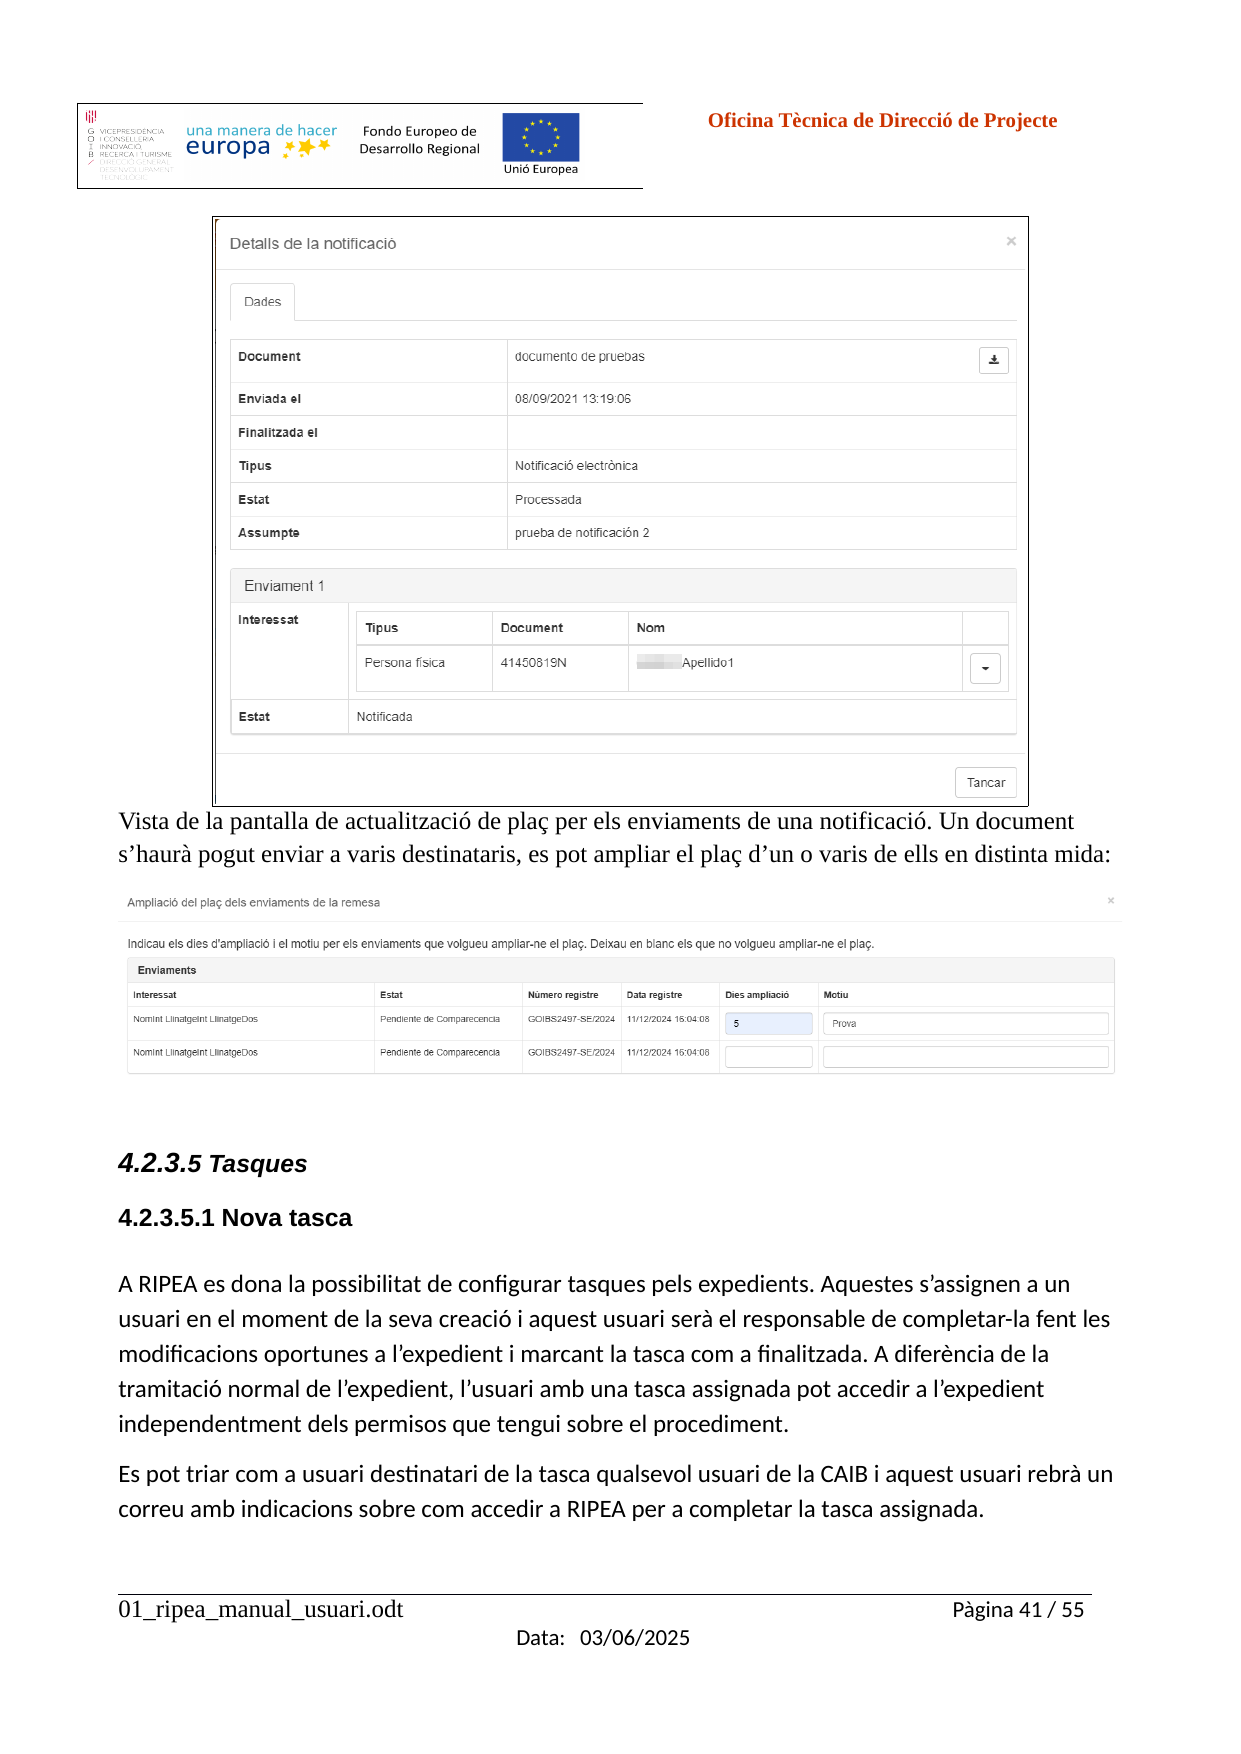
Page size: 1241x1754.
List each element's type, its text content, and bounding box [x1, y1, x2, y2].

picture [118, 886, 1123, 1082]
text Es pot triar com a usuari destinatari de la tasca qualsevol usuari de la CAIB i aquest usuari rebrà un correu amb indicacions sobre com accedir a RIPEA per a completar la tasca assignada. [118, 1458, 1122, 1523]
text A RIPEA es dona la possibilitat de configurar tasques pels expedients. Aquestes s’assignen a un usuari en el moment de la seva creació i aquest usuari serà el responsable de completar-la fent les modificacions oportunes a l’expedient i marcant la tasca com a finalitzada. A diferència de la tramitació normal de l’expedient, l’usuari amb una tasca assignada pot accedir a l’expedient independentment dels permisos que tengui sobre el procediment. [118, 1268, 1122, 1439]
subtitle 4.2.3.5 Tasques [118, 1146, 1122, 1178]
picture [215, 219, 1026, 804]
text Vista de la pantalla de actualització de plaç per els enviaments de una notificació. Un document s’haurà pogut enviar a varis destinataris, es pot ampliar el plaç d’un o varis de ells en distinta mida: [118, 806, 1122, 868]
picture [184, 108, 585, 182]
subtitle 4.2.3.5.1 Nova tasca [118, 1203, 1122, 1231]
picture [82, 108, 178, 182]
